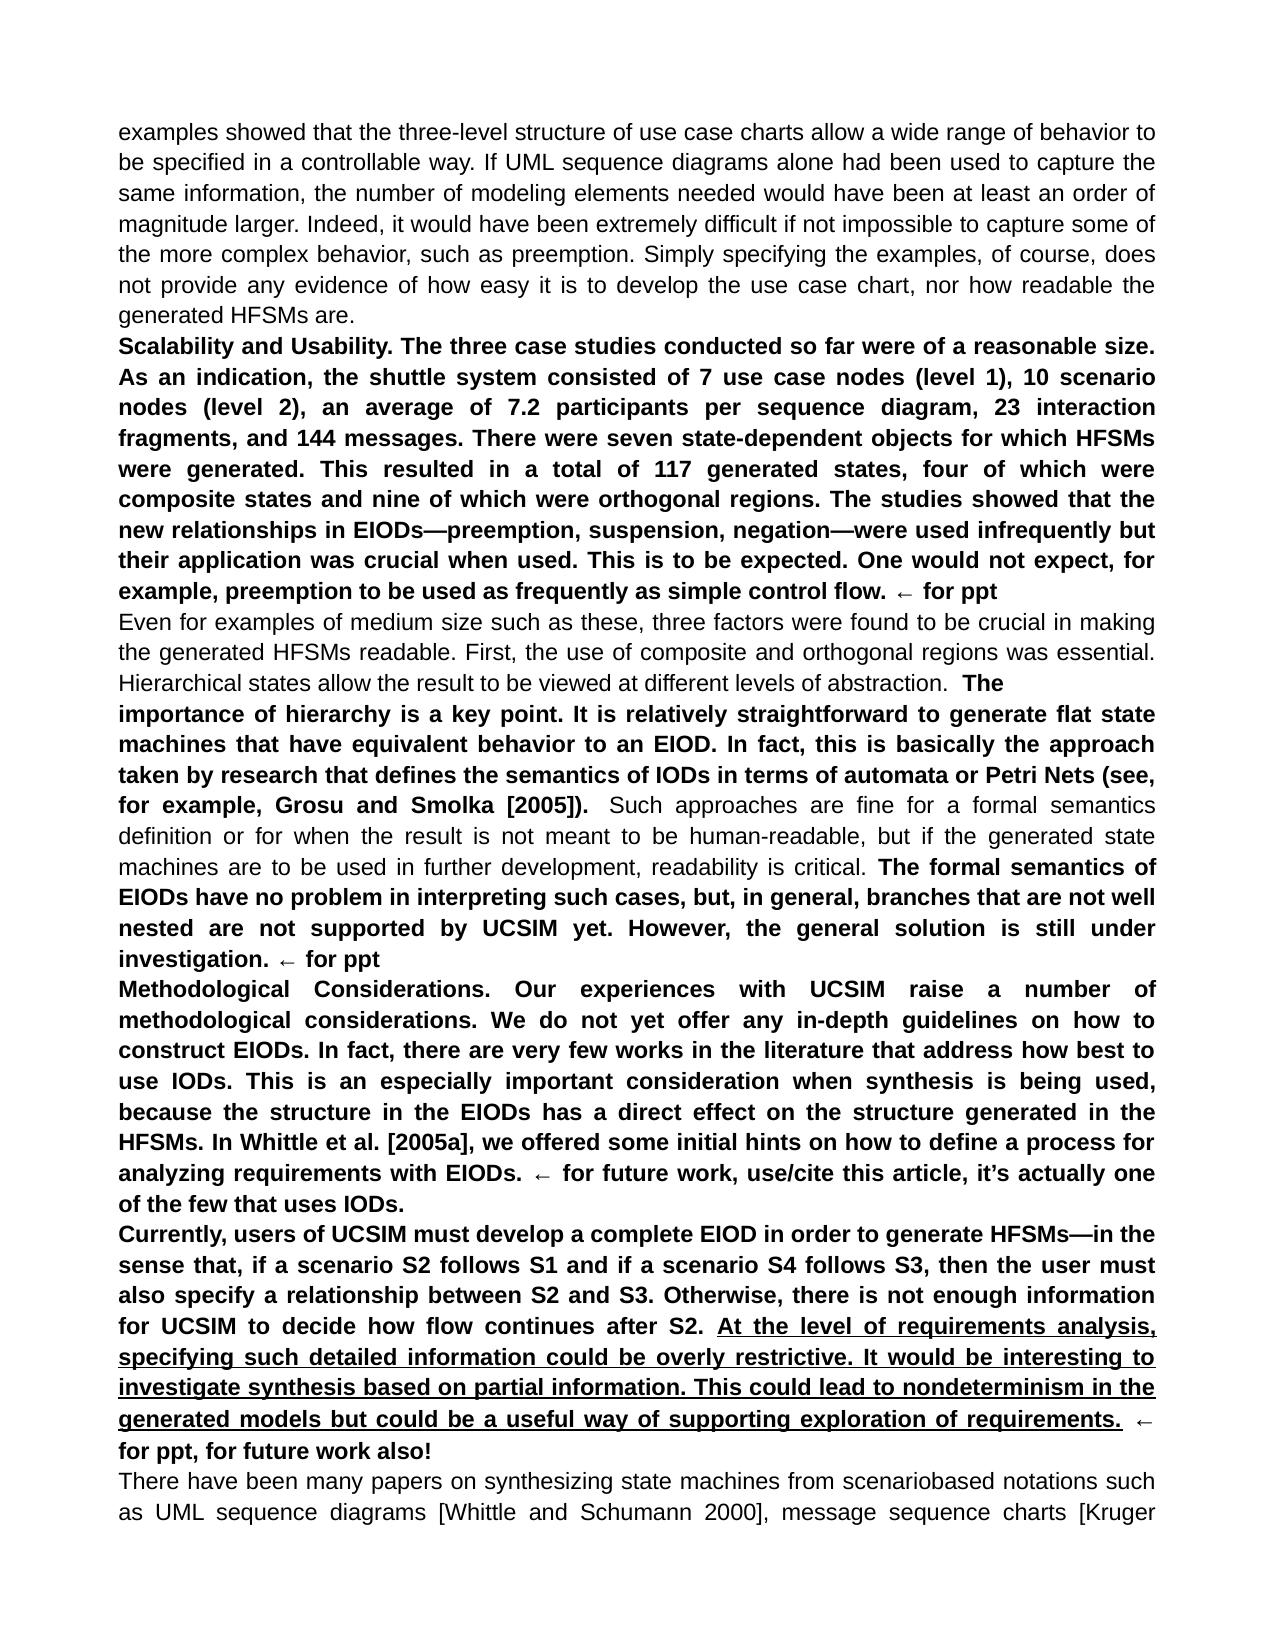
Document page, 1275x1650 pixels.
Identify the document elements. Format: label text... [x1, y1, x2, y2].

text importance of hierarchy is a key point. It is relatively straightforward to generate flat state machines that have equivalent behavior to an EIOD. In fact, this is basically the approach taken by research that defines the semantics of IODs in terms of automata or Petri Nets (see, for example, Grosu and Smolka [2005]). Such approaches are fine for a formal semantics definition or for when the result is not meant to be human-readable, but if the generated state machines are to be used in further development, readability is critical. The formal semantics of EIODs have no problem in interpreting such cases, but, in general, branches that are not well nested are not supported by UCSIM yet. However, the general solution is still under investigation. ← for ppt [118, 700, 1157, 972]
text examples showed that the three-level structure of use case charts allow a wide range of behavior to be specified in a controllable way. If UML sequence diagrams alone had been used to capture the same information, the number of modeling elements needed would have been at least an order of magnitude larger. Indeed, it would have been extremely difficult if not impossible to capture some of the more complex behavior, such as preemption. Simply specifying the examples, of course, does not provide any evidence of how easy it is to develop the use case chart, nor how readable the generated HFSMs are. [118, 118, 1157, 329]
text Methodological Considerations. Our experiences with UCSIM raise a number of methodological considerations. We do not yet offer any in-depth guidelines on how to construct EIODs. In fact, there are very few works in the literature that address how best to use IODs. This is an especially important consideration when synthesis is being used, because the structure in the EIODs has a direct effect on the structure generated in the HFSMs. In Whittle et al. [2005a], we offered some initial hints on how to define a process for analyzing requirements with EIODs. ← for future work, use/cite this article, it’s actually one of the few that uses IODs. [118, 976, 1157, 1217]
text Scalability and Usability. The three case studies conducted so far were of a reasonable size. As an indication, the shuttle system consisted of 7 use case nodes (level 1), 10 scenario nodes (level 2), an average of 7.2 participants per sequence diagram, 23 interaction fragments, and 144 messages. There were seven state-dependent objects for which HFSMs were generated. This resulted in a total of 117 generated states, four of which were composite states and nine of which were orthogonal regions. The studies showed that the new relationships in EIODs—preemption, suspension, negation—were used infrequently but their application was crucial when used. This is to be expected. One would not expect, for example, preemption to be used as frequently as simple control flow. ← for ppt [118, 332, 1157, 604]
text Currently, users of UCSIM must develop a complete EIOD in order to generate HFSMs—in the sense that, if a scenario S2 follows S1 and if a scenario S4 follows S3, then the user must also specify a relationship between S2 and S3. Otherwise, there is not enough information for UCSIM to decide how flow continues after S2. At the level of requirements analysis, specifying such detailed information could be overly restrictive. It would be interesting to investigate synthesis based on partial information. This could lead to nondeterminism in the generated models but could be a useful way of supporting exploration of requirements. ← for ppt, for future work also! [118, 1221, 1157, 1464]
text There have been many papers on synthesizing state machines from scenariobased notations such as UML sequence diagrams [Whittle and Schumann 2000], message sequence charts [Kruger [118, 1468, 1157, 1525]
text Even for examples of medium size such as these, three factors were found to be crucial in making the generated HFSMs readable. First, the use of composite and orthogonal regions was essential. Hierarchical states allow the result to be viewed at different levels of abstraction. The [118, 608, 1157, 696]
